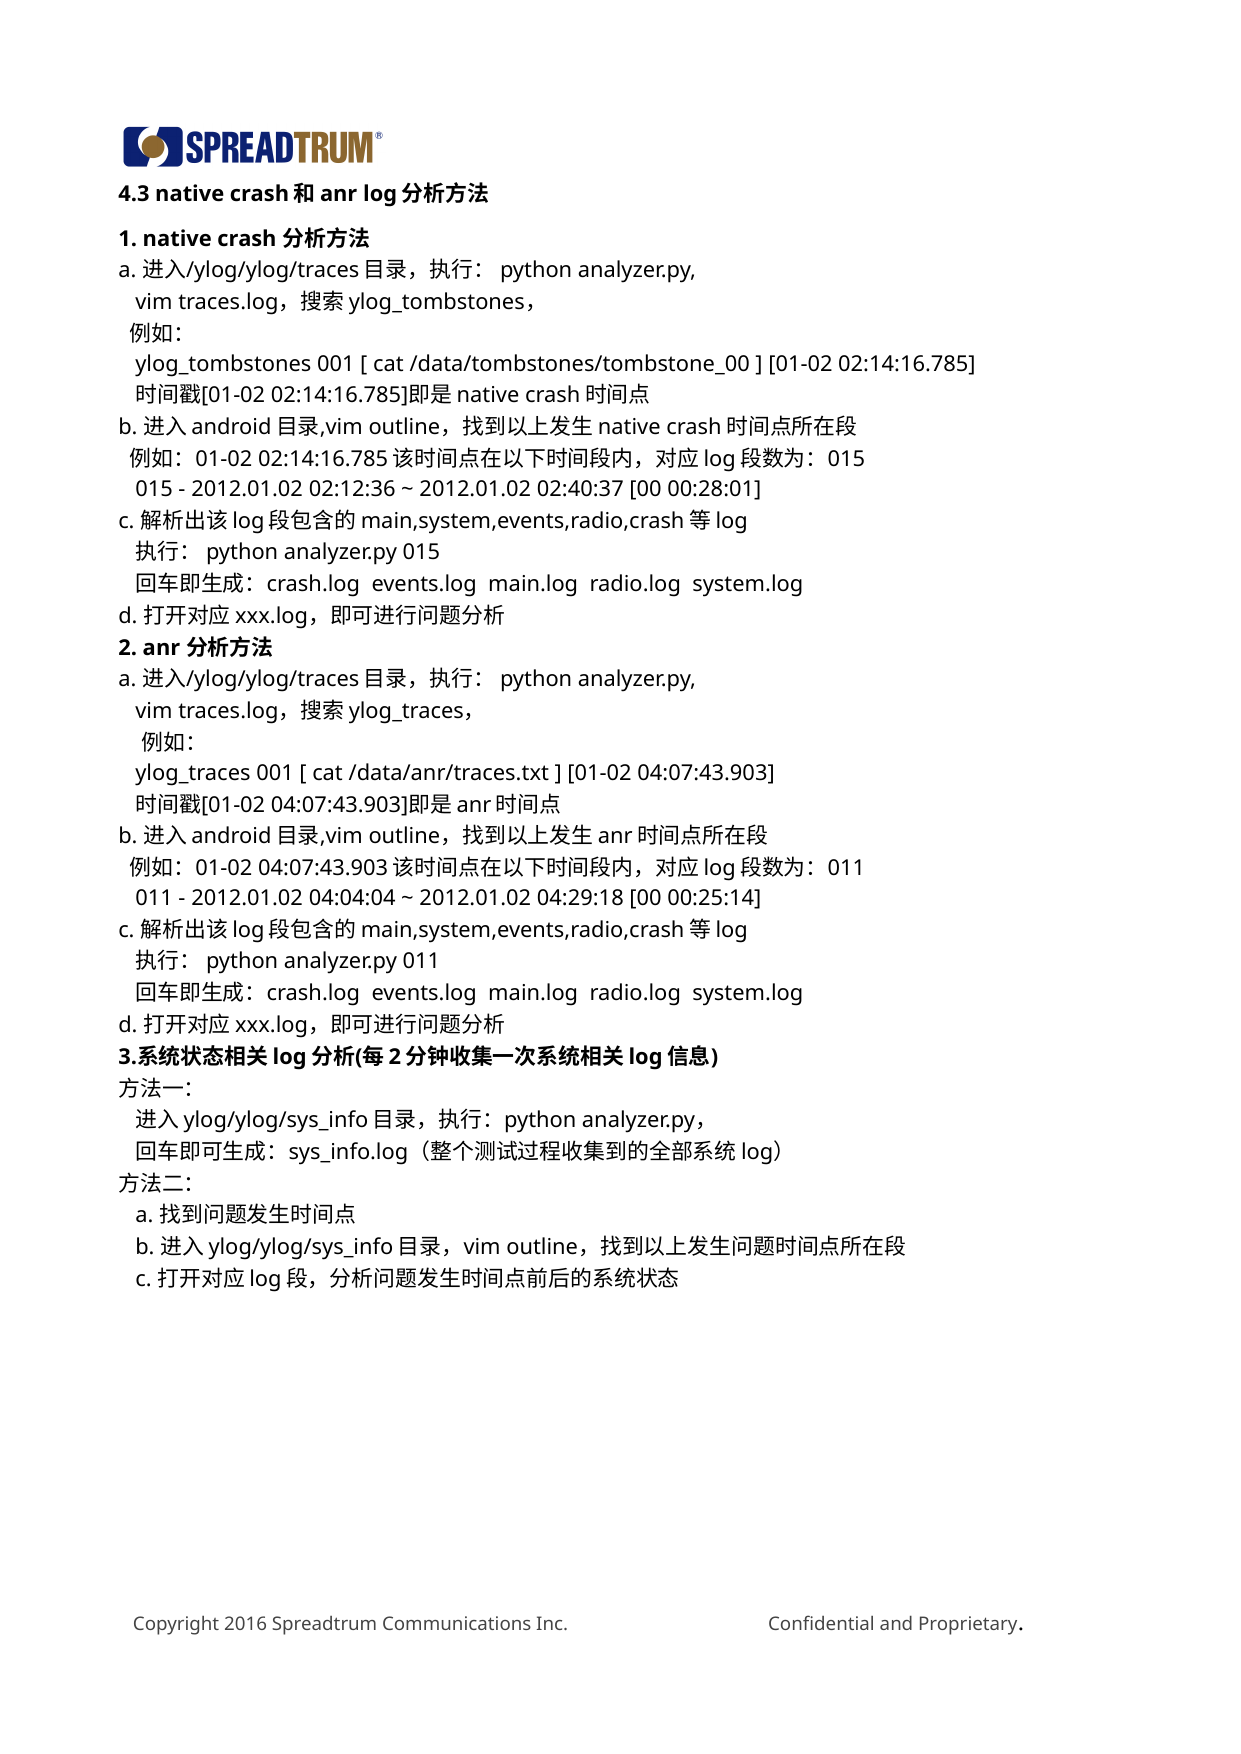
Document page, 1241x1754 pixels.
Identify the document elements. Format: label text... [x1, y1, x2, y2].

text 执行： python analyzer.py 011 [118, 943, 1122, 975]
text 例如： [118, 316, 1122, 348]
text a. 进入/ylog/ylog/traces目录，执行： python analyzer.py, [118, 661, 1122, 693]
text 1. native crash 分析方法 [118, 221, 1122, 252]
text 执行： python analyzer.py 015 [118, 534, 1122, 566]
picture [120, 123, 386, 168]
text ylog_traces 001 [ cat /data/anr/traces.txt ] [01-02 04:07:43.903] [118, 757, 1122, 787]
text 进入ylog/ylog/sys_info目录，执行：python analyzer.py， [118, 1102, 1122, 1134]
text d. 打开对应xxx.log，即可进行问题分析 [118, 1007, 1122, 1039]
text 时间戳[01-02 02:14:16.785]即是native crash时间点 [118, 377, 1122, 409]
text c. 解析出该log段包含的main,system,events,radio,crash等log [118, 912, 1122, 943]
text 回车即生成：crash.log events.log main.log radio.log system.log [118, 566, 1122, 598]
text 3.系统状态相关log分析(每2分钟收集一次系统相关log信息) [118, 1039, 1122, 1071]
text b. 进入ylog/ylog/sys_info目录，vim outline，找到以上发生问题时间点所在段 [118, 1229, 1122, 1261]
text 时间戳[01-02 04:07:43.903]即是anr时间点 [118, 787, 1122, 818]
text vim traces.log，搜索ylog_tombstones， [118, 284, 1122, 316]
text a. 找到问题发生时间点 [118, 1197, 1122, 1229]
text c. 打开对应log段，分析问题发生时间点前后的系统状态 [118, 1261, 1122, 1293]
text a. 进入/ylog/ylog/traces目录，执行： python analyzer.py, [118, 252, 1122, 284]
text 方法一： [118, 1071, 1122, 1102]
text 方法二： [118, 1166, 1122, 1197]
text b. 进入android目录,vim outline，找到以上发生anr时间点所在段 [118, 818, 1122, 850]
text 2. anr 分析方法 [118, 630, 1122, 661]
subtitle 4.3 native crash和anr log分析方法 [118, 176, 1122, 208]
text 回车即生成：crash.log events.log main.log radio.log system.log [118, 975, 1122, 1007]
text 011 - 2012.01.02 04:04:04 ~ 2012.01.02 04:29:18 [00 00:25:14] [118, 882, 1122, 912]
text vim traces.log，搜索ylog_traces， [118, 693, 1122, 725]
text 例如： [118, 725, 1122, 757]
text ylog_tombstones 001 [ cat /data/tombstones/tombstone_00 ] [01-02 02:14:16.785] [118, 348, 1122, 377]
text c. 解析出该log段包含的main,system,events,radio,crash等log [118, 503, 1122, 534]
text b. 进入android目录,vim outline，找到以上发生native crash时间点所在段 [118, 409, 1122, 441]
text d. 打开对应xxx.log，即可进行问题分析 [118, 598, 1122, 630]
text 例如：01-02 02:14:16.785该时间点在以下时间段内，对应log段数为：015 [118, 441, 1122, 473]
text 例如：01-02 04:07:43.903该时间点在以下时间段内，对应log段数为：011 [118, 850, 1122, 882]
text 015 - 2012.01.02 02:12:36 ~ 2012.01.02 02:40:37 [00 00:28:01] [118, 473, 1122, 503]
text 回车即可生成：sys_info.log（整个测试过程收集到的全部系统log） [118, 1134, 1122, 1166]
